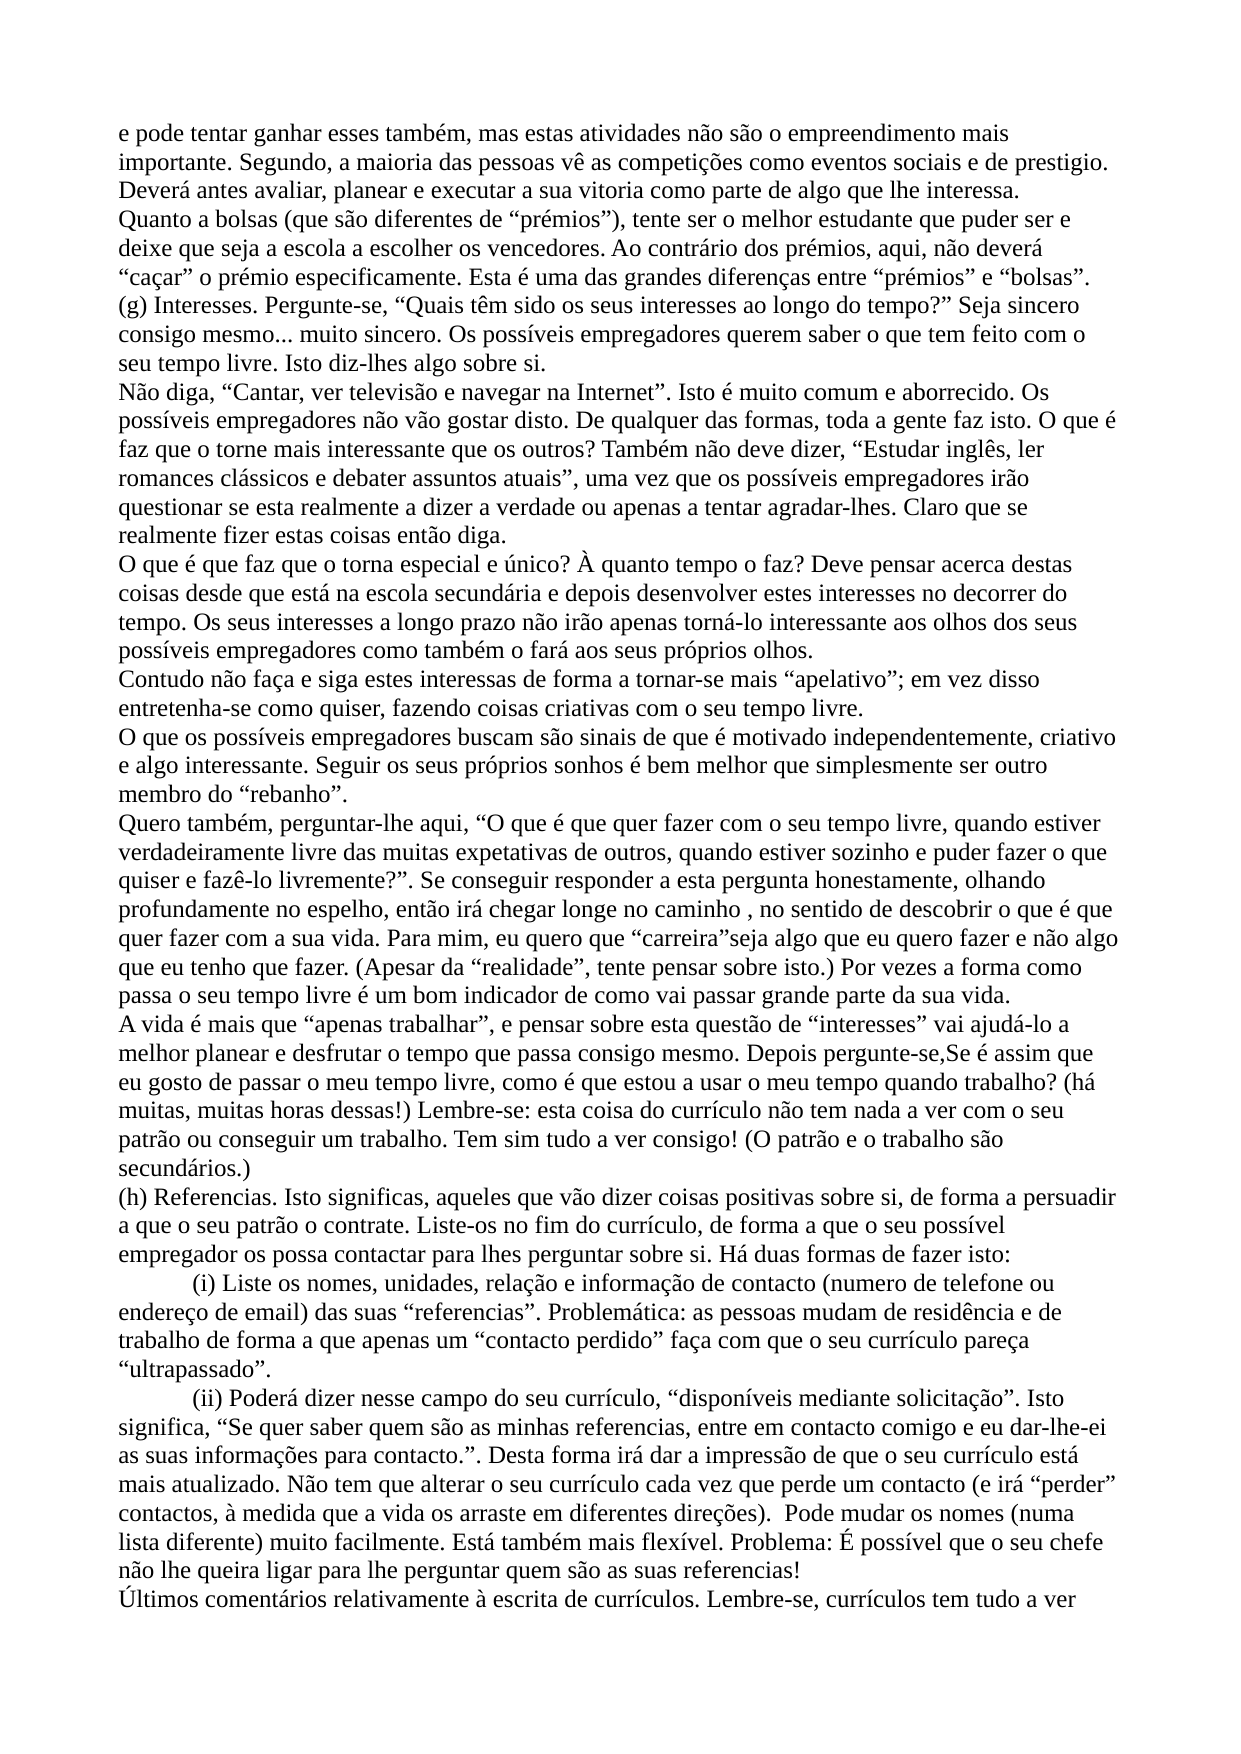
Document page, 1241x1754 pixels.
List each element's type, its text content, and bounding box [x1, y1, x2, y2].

text (g) Interesses. Pergunte-se, “Quais têm sido os seus interesses ao longo do tempo?” Seja sincero consigo mesmo... muito sincero. Os possíveis empregadores querem saber o que tem feito com o seu tempo livre. Isto diz-lhes algo sobre si. [118, 291, 1122, 377]
text Quanto a bolsas (que são diferentes de “prémios”), tente ser o melhor estudante que puder ser e deixe que seja a escola a escolher os vencedores. Ao contrário dos prémios, aqui, não deverá “caçar” o prémio especificamente. Esta é uma das grandes diferenças entre “prémios” e “bolsas”. [118, 204, 1122, 291]
text (ii) Poderá dizer nesse campo do seu currículo, “disponíveis mediante solicitação”. Isto significa, “Se quer saber quem são as minhas referencias, entre em contacto comigo e eu dar-lhe-ei as suas informações para contacto.”. Desta forma irá dar a impressão de que o seu currículo está mais atualizado. Não tem que alterar o seu currículo cada vez que perde um contacto (e irá “perder” contactos, à medida que a vida os arraste em diferentes direções). Pode mudar os nomes (numa lista diferente) muito facilmente. Está também mais flexível. Problema: É possível que o seu chefe não lhe queira ligar para lhe perguntar quem são as suas referencias! [118, 1383, 1122, 1584]
text Quero também, perguntar-lhe aqui, “O que é que quer fazer com o seu tempo livre, quando estiver verdadeiramente livre das muitas expetativas de outros, quando estiver sozinho e puder fazer o que quiser e fazê-lo livremente?”. Se conseguir responder a esta pergunta honestamente, olhando profundamente no espelho, então irá chegar longe no caminho , no sentido de descobrir o que é que quer fazer com a sua vida. Para mim, eu quero que “carreira”seja algo que eu quero fazer e não algo que eu tenho que fazer. (Apesar da “realidade”, tente pensar sobre isto.) Por vezes a forma como passa o seu tempo livre é um bom indicador de como vai passar grande parte da sua vida. [118, 808, 1122, 1009]
text (h) Referencias. Isto significas, aqueles que vão dizer coisas positivas sobre si, de forma a persuadir a que o seu patrão o contrate. Liste-os no fim do currículo, de forma a que o seu possível empregador os possa contactar para lhes perguntar sobre si. Há duas formas de fazer isto: [118, 1182, 1122, 1268]
text O que os possíveis empregadores buscam são sinais de que é motivado independentemente, criativo e algo interessante. Seguir os seus próprios sonhos é bem melhor que simplesmente ser outro membro do “rebanho”. [118, 722, 1122, 808]
text Não diga, “Cantar, ver televisão e navegar na Internet”. Isto é muito comum e aborrecido. Os possíveis empregadores não vão gostar disto. De qualquer das formas, toda a gente faz isto. O que é faz que o torne mais interessante que os outros? Também não deve dizer, “Estudar inglês, ler romances clássicos e debater assuntos atuais”, uma vez que os possíveis empregadores irão questionar se esta realmente a dizer a verdade ou apenas a tentar agradar-lhes. Claro que se realmente fizer estas coisas então diga. [118, 377, 1122, 549]
text Contudo não faça e siga estes interessas de forma a tornar-se mais “apelativo”; em vez disso entretenha-se como quiser, fazendo coisas criativas com o seu tempo livre. [118, 664, 1122, 722]
text O que é que faz que o torna especial e único? À quanto tempo o faz? Deve pensar acerca destas coisas desde que está na escola secundária e depois desenvolver estes interesses no decorrer do tempo. Os seus interesses a longo prazo não irão apenas torná-lo interessante aos olhos dos seus possíveis empregadores como também o fará aos seus próprios olhos. [118, 549, 1122, 664]
text e pode tentar ganhar esses também, mas estas atividades não são o empreendimento mais importante. Segundo, a maioria das pessoas vê as competições como eventos sociais e de prestigio. [118, 118, 1122, 176]
text Últimos comentários relativamente à escrita de currículos. Lembre-se, currículos tem tudo a ver [118, 1584, 1122, 1613]
text Deverá antes avaliar, planear e executar a sua vitoria como parte de algo que lhe interessa. [118, 176, 1122, 204]
text (i) Liste os nomes, unidades, relação e informação de contacto (numero de telefone ou endereço de email) das suas “referencias”. Problemática: as pessoas mudam de residência e de trabalho de forma a que apenas um “contacto perdido” faça com que o seu currículo pareça “ultrapassado”. [118, 1268, 1122, 1383]
text A vida é mais que “apenas trabalhar”, e pensar sobre esta questão de “interesses” vai ajudá-lo a melhor planear e desfrutar o tempo que passa consigo mesmo. Depois pergunte-se,Se é assim que eu gosto de passar o meu tempo livre, como é que estou a usar o meu tempo quando trabalho? (há muitas, muitas horas dessas!) Lembre-se: esta coisa do currículo não tem nada a ver com o seu patrão ou conseguir um trabalho. Tem sim tudo a ver consigo! (O patrão e o trabalho são secundários.) [118, 1009, 1122, 1182]
